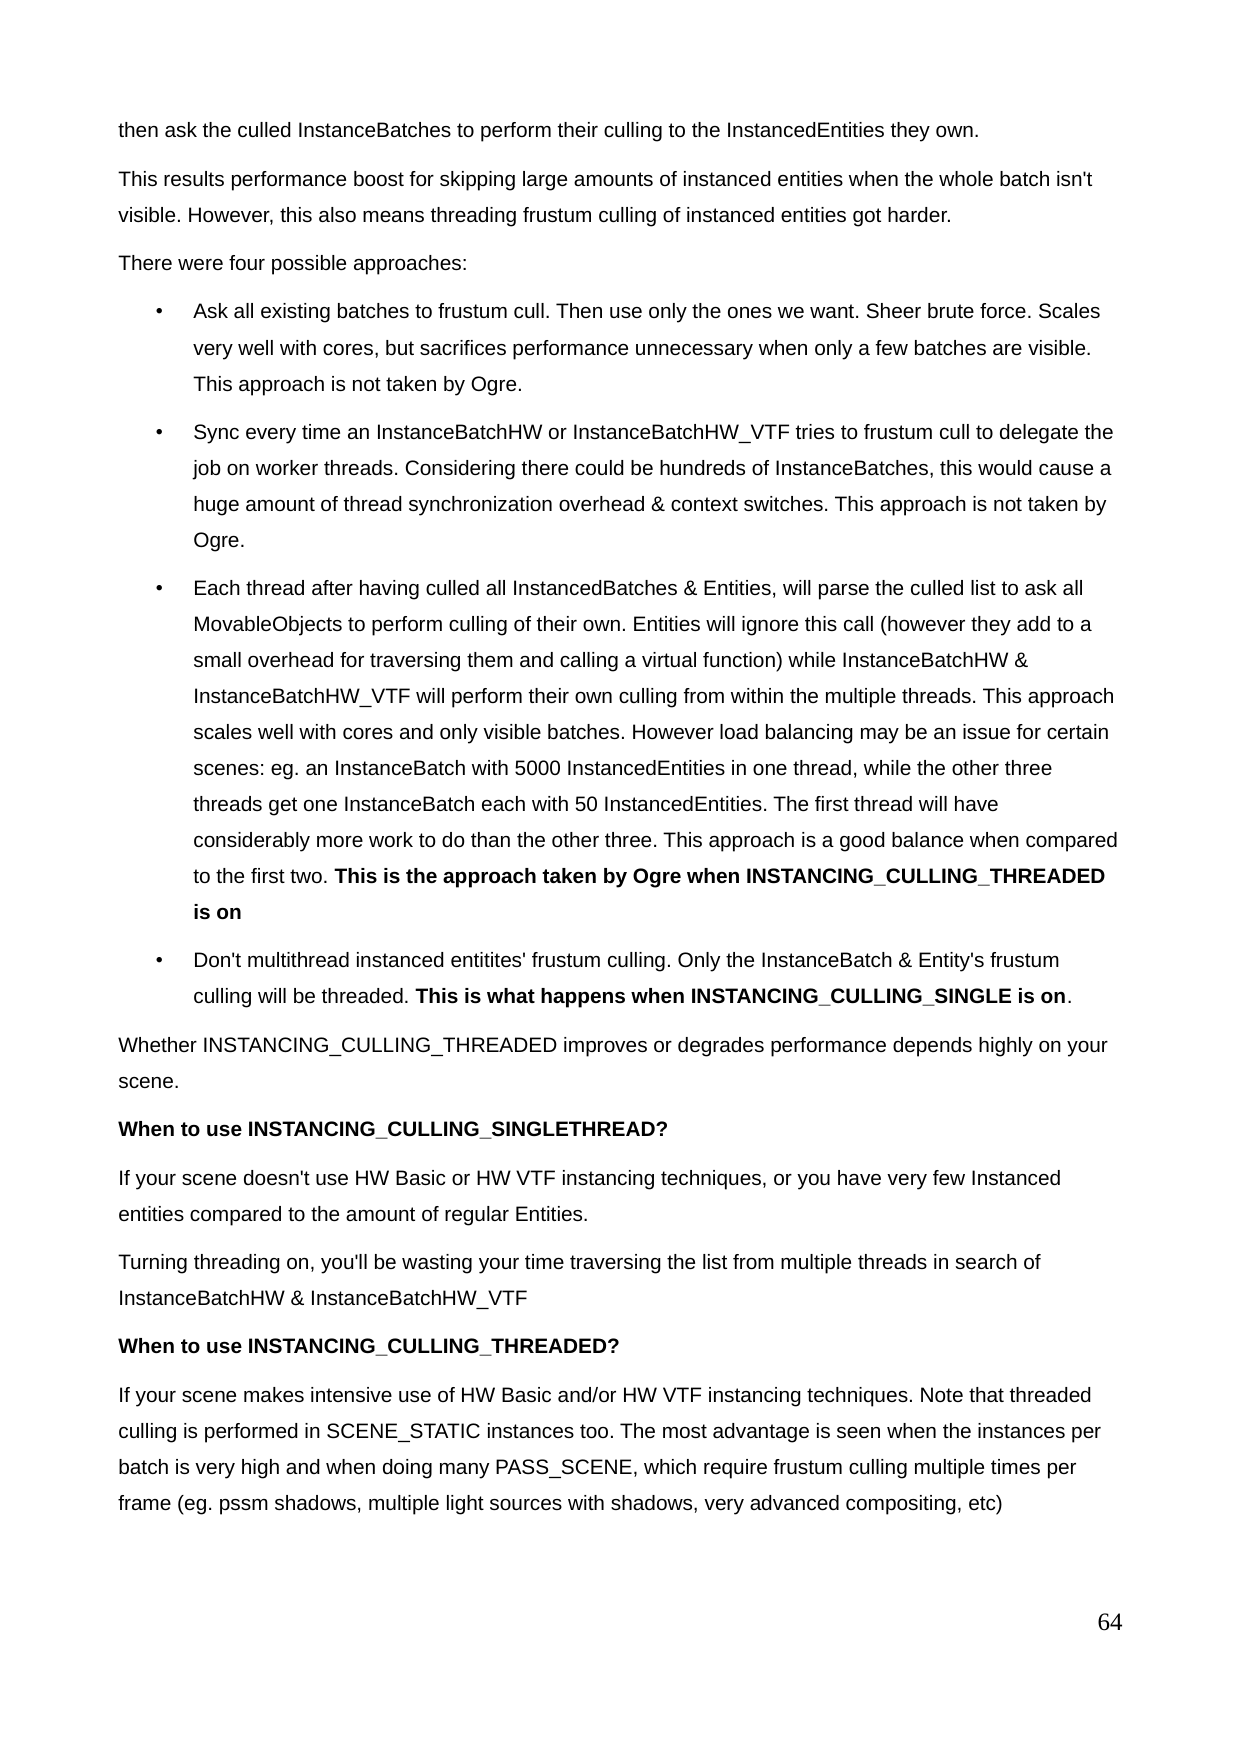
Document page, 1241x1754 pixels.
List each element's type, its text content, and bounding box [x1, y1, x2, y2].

text If your scene doesn't use HW Basic or HW VTF instancing techniques, or you have very few Instanced entities compared to the amount of regular Entities. [118, 1165, 1122, 1225]
text When to use INSTANCING_CULLING_THREADED? [118, 1334, 1122, 1358]
text Whether INSTANCING_CULLING_THREADED improves or degrades performance depends highly on your scene. [118, 1033, 1122, 1092]
list Don't multithread instanced entitites' frustum culling. Only the InstanceBatch & Entity's frustum culling will be threaded. This is what happens when INSTANCING_CULLING_SINGLE is on. [156, 948, 1122, 1008]
list Ask all existing batches to frustum cull. Then use only the ones we want. Sheer brute force. Scales very well with cores, but sacrifices performance unnecessary when only a few batches are visible. This approach is not taken by Ogre. [156, 299, 1122, 395]
text When to use INSTANCING_CULLING_SINGLETHREAD? [118, 1117, 1122, 1141]
text then ask the culled InstanceBatches to perform their culling to the InstancedEntities they own. [118, 118, 1122, 142]
text This results performance boost for skipping large amounts of instanced entities when the whole batch isn't visible. However, this also means threading frustum culling of instanced entities got harder. [118, 167, 1122, 226]
text There were four possible approaches: [118, 251, 1122, 275]
text If your scene makes intensive use of HW Basic and/or HW VTF instancing techniques. Note that threaded culling is performed in SCENE_STATIC instances too. The most advantage is seen when the instances per batch is very high and when doing many PASS_SCENE, which require frustum culling multiple times per frame (eg. pssm shadows, multiple light sources with shadows, very advanced compositing, etc) [118, 1383, 1122, 1514]
list Each thread after having culled all InstancedBatches & Entities, will parse the culled list to ask all MovableObjects to perform culling of their own. Entities will ignore this call (however they add to a small overhead for traversing them and calling a virtual function) while InstanceBatchHW & InstanceBatchHW_VTF will perform their own culling from within the multiple threads. This approach scales well with cores and only visible batches. However load balancing may be an issue for certain scenes: eg. an InstanceBatch with 5000 InstancedEntities in one thread, while the other three threads get one InstanceBatch each with 50 InstancedEntities. The first thread will have considerably more work to do than the other three. This approach is a good balance when compared to the first two. This is the approach taken by Ogre when INSTANCING_CULLING_THREADED is on [156, 576, 1122, 924]
text [118, 1539, 1122, 1563]
list Sync every time an InstanceBatchHW or InstanceBatchHW_VTF tries to frustum cull to delegate the job on worker threads. Considering there could be hundreds of InstanceBatches, this would cause a huge amount of thread synchronization overhead & context switches. This approach is not taken by Ogre. [156, 420, 1122, 552]
text Turning threading on, you'll be wasting your time traversing the list from multiple threads in search of InstanceBatchHW & InstanceBatchHW_VTF [118, 1250, 1122, 1310]
